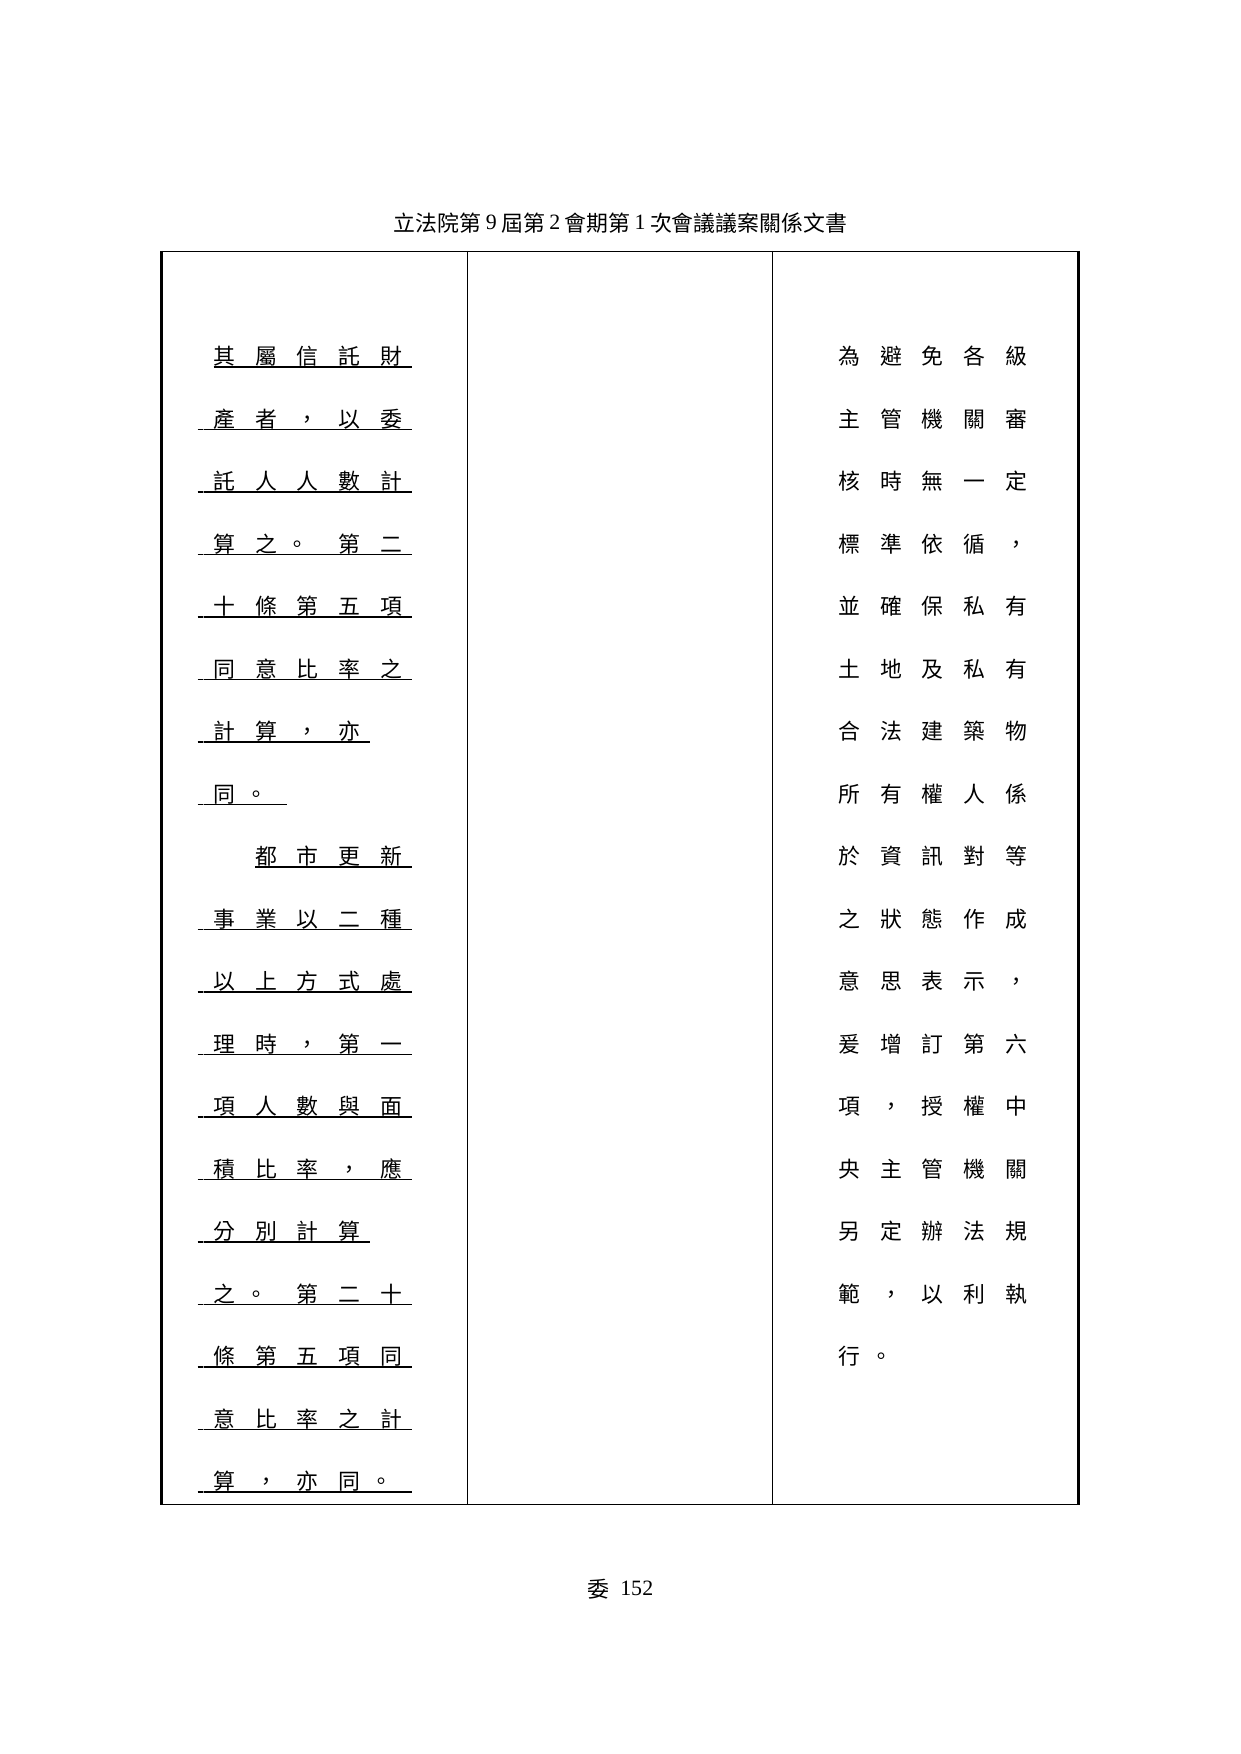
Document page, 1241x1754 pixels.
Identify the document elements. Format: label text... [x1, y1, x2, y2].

table_cell 為避免各級主管機關審核時無一定標準依循，並確保私有土地及私有合法建築物所有權人係於資訊對等之狀態作成意思表示，爰增訂第六項，授權中央主管機關另定辦法規範，以利執行。 [773, 252, 1077, 1504]
table_cell [468, 252, 772, 1504]
table_cell 其屬信託財產者，以委託人人數計算之。第二十條第五項同意比率之計算，亦同。 都市更新事業以二種以上方式處理時，第一項人數與面積比率，應分別計算之。第二十條第五項同意比率之計算，亦同。 [163, 252, 467, 1504]
